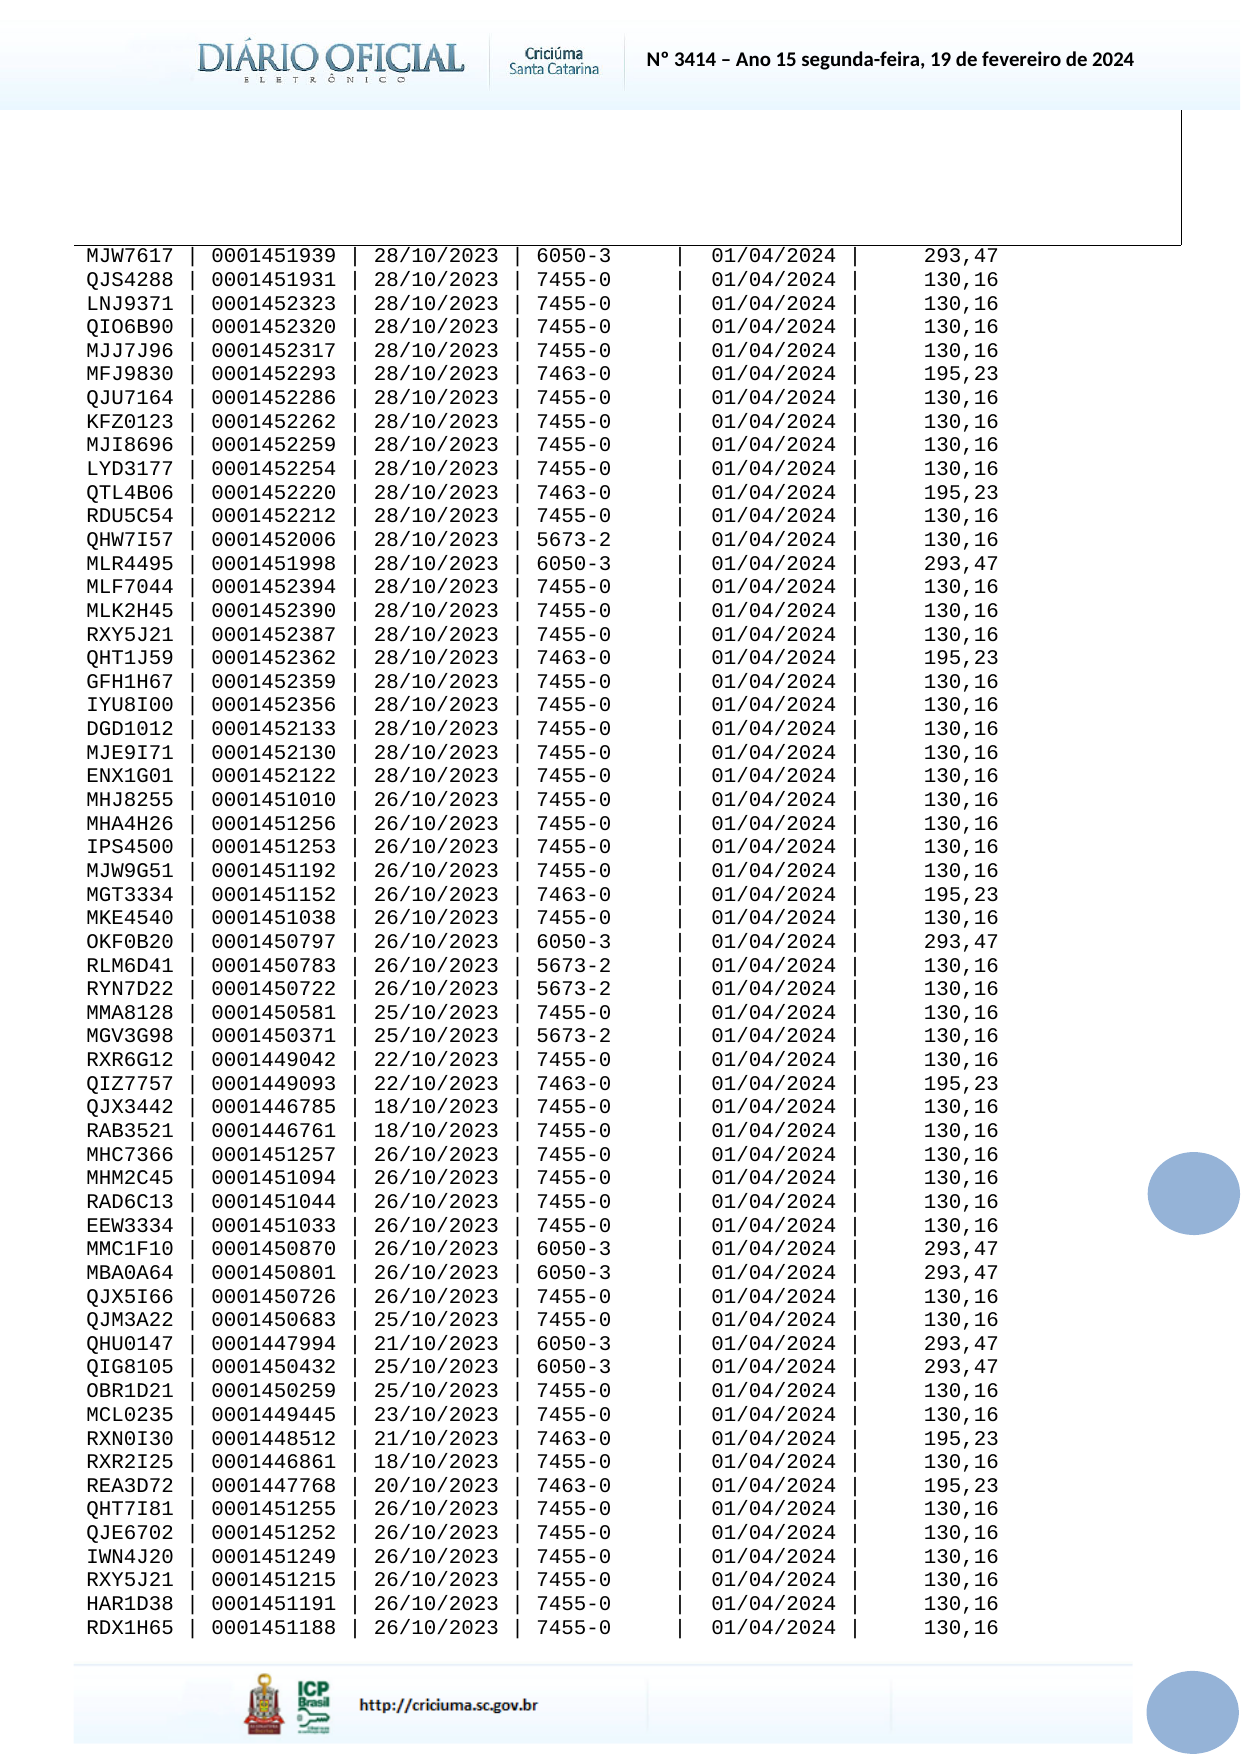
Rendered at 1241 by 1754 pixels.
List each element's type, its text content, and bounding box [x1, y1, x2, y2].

text MMC1F10 | 0001450870 | 26/10/2023 | 6050-3 | 01/04/2024 | 293,47 [74, 1238, 1181, 1262]
text OBR1D21 | 0001450259 | 25/10/2023 | 7455-0 | 01/04/2024 | 130,16 [74, 1380, 1181, 1404]
text RXY5J21 | 0001452387 | 28/10/2023 | 7455-0 | 01/04/2024 | 130,16 [74, 623, 1181, 647]
text MHM2C45 | 0001451094 | 26/10/2023 | 7455-0 | 01/04/2024 | 130,16 [74, 1167, 1157, 1191]
text MCL0235 | 0001449445 | 23/10/2023 | 7455-0 | 01/04/2024 | 130,16 [74, 1404, 1181, 1427]
text QJU7164 | 0001452286 | 28/10/2023 | 7455-0 | 01/04/2024 | 130,16 [74, 387, 1181, 411]
text QHT7I81 | 0001451255 | 26/10/2023 | 7455-0 | 01/04/2024 | 130,16 [74, 1498, 1181, 1522]
text MHC7366 | 0001451257 | 26/10/2023 | 7455-0 | 01/04/2024 | 130,16 [74, 1144, 1181, 1167]
text MJJ7J96 | 0001452317 | 28/10/2023 | 7455-0 | 01/04/2024 | 130,16 [74, 340, 1181, 363]
text LNJ9371 | 0001452323 | 28/10/2023 | 7455-0 | 01/04/2024 | 130,16 [74, 292, 1181, 316]
text IWN4J20 | 0001451249 | 26/10/2023 | 7455-0 | 01/04/2024 | 130,16 [74, 1546, 1181, 1569]
text IPS4500 | 0001451253 | 26/10/2023 | 7455-0 | 01/04/2024 | 130,16 [74, 836, 1181, 860]
text LYD3177 | 0001452254 | 28/10/2023 | 7455-0 | 01/04/2024 | 130,16 [74, 458, 1181, 482]
text QJX3442 | 0001446785 | 18/10/2023 | 7455-0 | 01/04/2024 | 130,16 [74, 1096, 1181, 1120]
text ENX1G01 | 0001452122 | 28/10/2023 | 7455-0 | 01/04/2024 | 130,16 [74, 765, 1181, 789]
text MHJ8255 | 0001451010 | 26/10/2023 | 7455-0 | 01/04/2024 | 130,16 [74, 789, 1181, 813]
text MJW9G51 | 0001451192 | 26/10/2023 | 7455-0 | 01/04/2024 | 130,16 [74, 860, 1181, 884]
text MLF7044 | 0001452394 | 28/10/2023 | 7455-0 | 01/04/2024 | 130,16 [74, 576, 1181, 600]
text MJI8696 | 0001452259 | 28/10/2023 | 7455-0 | 01/04/2024 | 130,16 [74, 434, 1181, 458]
text RYN7D22 | 0001450722 | 26/10/2023 | 5673-2 | 01/04/2024 | 130,16 [74, 978, 1181, 1002]
text MMA8128 | 0001450581 | 25/10/2023 | 7455-0 | 01/04/2024 | 130,16 [74, 1002, 1181, 1026]
text HAR1D38 | 0001451191 | 26/10/2023 | 7455-0 | 01/04/2024 | 130,16 [74, 1593, 1181, 1617]
text MKE4540 | 0001451038 | 26/10/2023 | 7455-0 | 01/04/2024 | 130,16 [74, 907, 1181, 931]
text MJW7617 | 0001451939 | 28/10/2023 | 6050-3 | 01/04/2024 | 293,47 [74, 245, 1181, 269]
text MJE9I71 | 0001452130 | 28/10/2023 | 7455-0 | 01/04/2024 | 130,16 [74, 742, 1181, 765]
text QHU0147 | 0001447994 | 21/10/2023 | 6050-3 | 01/04/2024 | 293,47 [74, 1333, 1181, 1357]
text RAD6C13 | 0001451044 | 26/10/2023 | 7455-0 | 01/04/2024 | 130,16 [74, 1191, 1153, 1215]
text QJE6702 | 0001451252 | 26/10/2023 | 7455-0 | 01/04/2024 | 130,16 [74, 1522, 1181, 1546]
text QTL4B06 | 0001452220 | 28/10/2023 | 7463-0 | 01/04/2024 | 195,23 [74, 482, 1181, 505]
text MFJ9830 | 0001452293 | 28/10/2023 | 7463-0 | 01/04/2024 | 195,23 [74, 363, 1181, 387]
text RXR2I25 | 0001446861 | 18/10/2023 | 7455-0 | 01/04/2024 | 130,16 [74, 1451, 1181, 1475]
text MGT3334 | 0001451152 | 26/10/2023 | 7463-0 | 01/04/2024 | 195,23 [74, 884, 1181, 907]
text MGV3G98 | 0001450371 | 25/10/2023 | 5673-2 | 01/04/2024 | 130,16 [74, 1026, 1181, 1049]
text RDU5C54 | 0001452212 | 28/10/2023 | 7455-0 | 01/04/2024 | 130,16 [74, 505, 1181, 529]
text RDX1H65 | 0001451188 | 26/10/2023 | 7455-0 | 01/04/2024 | 130,16 [74, 1617, 1181, 1640]
text QIO6B90 | 0001452320 | 28/10/2023 | 7455-0 | 01/04/2024 | 130,16 [74, 316, 1181, 340]
text RAB3521 | 0001446761 | 18/10/2023 | 7455-0 | 01/04/2024 | 130,16 [74, 1120, 1181, 1144]
text MLK2H45 | 0001452390 | 28/10/2023 | 7455-0 | 01/04/2024 | 130,16 [74, 600, 1181, 623]
text MLR4495 | 0001451998 | 28/10/2023 | 6050-3 | 01/04/2024 | 293,47 [74, 553, 1181, 576]
text QJM3A22 | 0001450683 | 25/10/2023 | 7455-0 | 01/04/2024 | 130,16 [74, 1309, 1181, 1333]
text QHW7I57 | 0001452006 | 28/10/2023 | 5673-2 | 01/04/2024 | 130,16 [74, 529, 1181, 553]
text GFH1H67 | 0001452359 | 28/10/2023 | 7455-0 | 01/04/2024 | 130,16 [74, 671, 1181, 694]
text IYU8I00 | 0001452356 | 28/10/2023 | 7455-0 | 01/04/2024 | 130,16 [74, 694, 1181, 718]
text DGD1012 | 0001452133 | 28/10/2023 | 7455-0 | 01/04/2024 | 130,16 [74, 718, 1181, 742]
text QJX5I66 | 0001450726 | 26/10/2023 | 7455-0 | 01/04/2024 | 130,16 [74, 1286, 1181, 1309]
text RXR6G12 | 0001449042 | 22/10/2023 | 7455-0 | 01/04/2024 | 130,16 [74, 1049, 1181, 1073]
text QJS4288 | 0001451931 | 28/10/2023 | 7455-0 | 01/04/2024 | 130,16 [74, 269, 1181, 292]
text KFZ0123 | 0001452262 | 28/10/2023 | 7455-0 | 01/04/2024 | 130,16 [74, 411, 1181, 434]
text EEW3334 | 0001451033 | 26/10/2023 | 7455-0 | 01/04/2024 | 130,16 [74, 1215, 1181, 1238]
text RLM6D41 | 0001450783 | 26/10/2023 | 5673-2 | 01/04/2024 | 130,16 [74, 954, 1181, 978]
text QHT1J59 | 0001452362 | 28/10/2023 | 7463-0 | 01/04/2024 | 195,23 [74, 647, 1181, 671]
text MBA0A64 | 0001450801 | 26/10/2023 | 6050-3 | 01/04/2024 | 293,47 [74, 1262, 1181, 1286]
text RXY5J21 | 0001451215 | 26/10/2023 | 7455-0 | 01/04/2024 | 130,16 [74, 1569, 1181, 1593]
text OKF0B20 | 0001450797 | 26/10/2023 | 6050-3 | 01/04/2024 | 293,47 [74, 931, 1181, 954]
text MHA4H26 | 0001451256 | 26/10/2023 | 7455-0 | 01/04/2024 | 130,16 [74, 813, 1181, 836]
text REA3D72 | 0001447768 | 20/10/2023 | 7463-0 | 01/04/2024 | 195,23 [74, 1475, 1181, 1498]
text RXN0I30 | 0001448512 | 21/10/2023 | 7463-0 | 01/04/2024 | 195,23 [74, 1427, 1181, 1451]
text QIG8105 | 0001450432 | 25/10/2023 | 6050-3 | 01/04/2024 | 293,47 [74, 1357, 1181, 1380]
text QIZ7757 | 0001449093 | 22/10/2023 | 7463-0 | 01/04/2024 | 195,23 [74, 1073, 1181, 1096]
